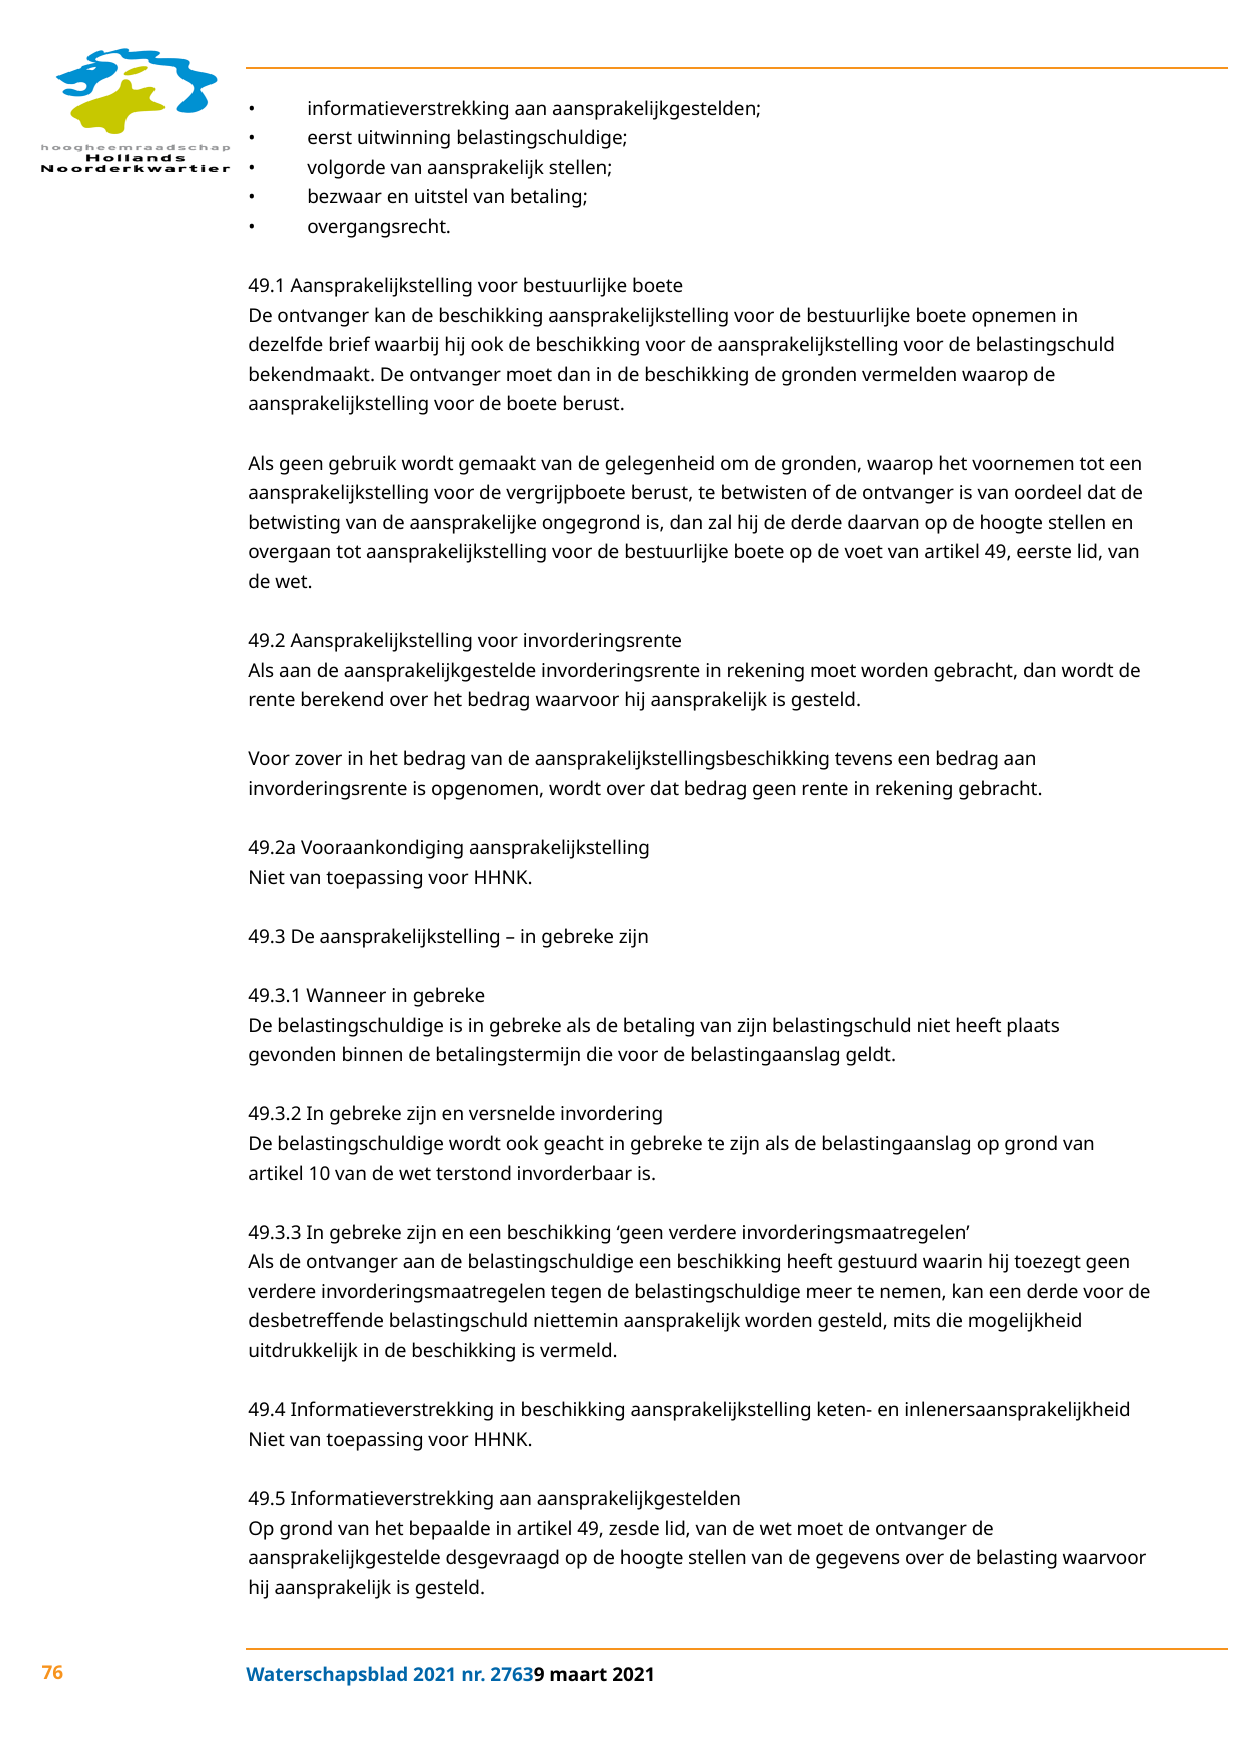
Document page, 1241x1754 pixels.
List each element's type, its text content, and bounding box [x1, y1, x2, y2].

list informatieverstrekking aan aansprakelijkgestelden; [248, 95, 1152, 121]
list overgangsrecht. [248, 213, 1152, 239]
text 49.3.3 In gebreke zijn en een beschikking ‘geen verdere invorderingsmaatregelen’ [248, 1219, 1152, 1245]
text De belastingschuldige wordt ook geacht in gebreke te zijn als de belastingaanslag op grond van artikel 10 van de wet terstond invorderbaar is. [248, 1130, 1152, 1186]
text 49.3.2 In gebreke zijn en versnelde invordering [248, 1101, 1152, 1126]
text 49.5 Informatieverstrekking aan aansprakelijkgestelden [248, 1485, 1152, 1511]
picture [41, 47, 231, 172]
text Niet van toepassing voor HHNK. [248, 864, 1152, 890]
text 49.1 Aansprakelijkstelling voor bestuurlijke boete [248, 272, 1152, 298]
text 49.3 De aansprakelijkstelling – in gebreke zijn [248, 923, 1152, 949]
text Als aan de aansprakelijkgestelde invorderingsrente in rekening moet worden gebracht, dan wordt de rente berekend over het bedrag waarvoor hij aansprakelijk is gesteld. [248, 657, 1152, 712]
text 49.4 Informatieverstrekking in beschikking aansprakelijkstelling keten- en inlenersaansprakelijkheid [248, 1396, 1152, 1422]
text Als de ontvanger aan de belastingschuldige een beschikking heeft gestuurd waarin hij toezegt geen verdere invorderingsmaatregelen tegen de belastingschuldige meer te nemen, kan een derde voor de desbetreffende belastingschuld niettemin aansprakelijk worden gesteld, mits die mogelijkheid uitdrukkelijk in de beschikking is vermeld. [248, 1248, 1152, 1363]
text 49.3.1 Wanneer in gebreke [248, 982, 1152, 1008]
text Als geen gebruik wordt gemaakt van de gelegenheid om de gronden, waarop het voornemen tot een aansprakelijkstelling voor de vergrijpboete berust, te betwisten of de ontvanger is van oordeel dat de betwisting van de aansprakelijke ongegrond is, dan zal hij de derde daarvan op de hoogte stellen en overgaan tot aansprakelijkstelling voor de bestuurlijke boete op de voet van artikel 49, eerste lid, van de wet. [248, 450, 1152, 594]
text Niet van toepassing voor HHNK. [248, 1426, 1152, 1452]
text Op grond van het bepaalde in artikel 49, zesde lid, van de wet moet de ontvanger de aansprakelijkgestelde desgevraagd op de hoogte stellen van de gegevens over de belasting waarvoor hij aansprakelijk is gesteld. [248, 1515, 1152, 1600]
text Voor zover in het bedrag van de aansprakelijkstellingsbeschikking tevens een bedrag aan invorderingsrente is opgenomen, wordt over dat bedrag geen rente in rekening gebracht. [248, 746, 1152, 801]
text De ontvanger kan de beschikking aansprakelijkstelling voor de bestuurlijke boete opnemen in dezelfde brief waarbij hij ook de beschikking voor de aansprakelijkstelling voor de belastingschuld bekendmaakt. De ontvanger moet dan in de beschikking de gronden vermelden waarop de aansprakelijkstelling voor de boete berust. [248, 302, 1152, 416]
text De belastingschuldige is in gebreke als de betaling van zijn belastingschuld niet heeft plaats gevonden binnen de betalingstermijn die voor de belastingaanslag geldt. [248, 1012, 1152, 1067]
text 49.2 Aansprakelijkstelling voor invorderingsrente [248, 627, 1152, 653]
list bezwaar en uitstel van betaling; [248, 183, 1152, 209]
text 49.2a Vooraankondiging aansprakelijkstelling [248, 834, 1152, 860]
list eerst uitwinning belastingschuldige; [248, 124, 1152, 150]
list volgorde van aansprakelijk stellen; [248, 154, 1152, 180]
